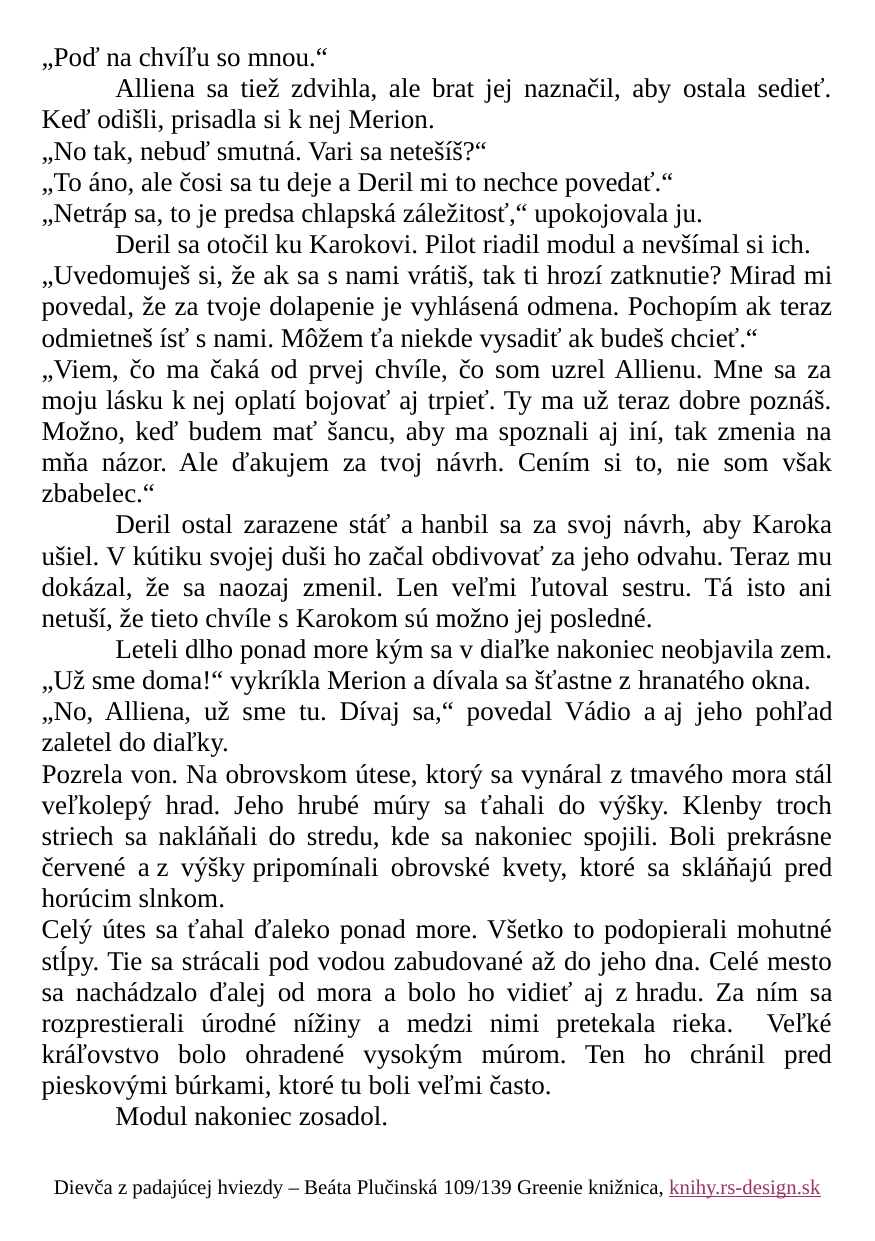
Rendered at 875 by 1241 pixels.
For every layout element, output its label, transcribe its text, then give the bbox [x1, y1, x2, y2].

text Deril ostal zarazene stáť a hanbil sa za svoj návrh, aby Karoka ušiel. V kútiku svojej duši ho začal obdivovať za jeho odvahu. Teraz mu dokázal, že sa naozaj zmenil. Len veľmi ľutoval sestru. Tá isto ani netuší, že tieto chvíle s Karokom sú možno jej posledné. [41, 508, 833, 633]
text „Už sme doma!“ vykríkla Merion a dívala sa šťastne z hranatého okna. [41, 664, 833, 695]
text Modul nakoniec zosadol. [41, 1100, 833, 1131]
text „Poď na chvíľu so mnou.“ [41, 41, 833, 72]
text „No, Alliena, už sme tu. Dívaj sa,“ povedal Vádio a aj jeho pohľad zaletel do diaľky. [41, 695, 833, 758]
text „No tak, nebuď smutná. Vari sa netešíš?“ [41, 135, 833, 166]
text Deril sa otočil ku Karokovi. Pilot riadil modul a nevšímal si ich. [41, 228, 833, 259]
text Leteli dlho ponad more kým sa v diaľke nakoniec neobjavila zem. [41, 633, 833, 664]
text „To áno, ale čosi sa tu deje a Deril mi to nechce povedať.“ [41, 166, 833, 197]
text Pozrela von. Na obrovskom útese, ktorý sa vynáral z tmavého mora stál veľkolepý hrad. Jeho hrubé múry sa ťahali do výšky. Klenby troch striech sa nakláňali do stredu, kde sa nakoniec spojili. Boli prekrásne červené a z výšky pripomínali obrovské kvety, ktoré sa skláňajú pred horúcim slnkom. [41, 758, 833, 913]
text „Viem, čo ma čaká od prvej chvíle, čo som uzrel Allienu. Mne sa za moju lásku k nej oplatí bojovať aj trpieť. Ty ma už teraz dobre poznáš. Možno, keď budem mať šancu, aby ma spoznali aj iní, tak zmenia na mňa názor. Ale ďakujem za tvoj návrh. Cením si to, nie som však zbabelec.“ [41, 353, 833, 508]
text „Netráp sa, to je predsa chlapská záležitosť,“ upokojovala ju. [41, 197, 833, 228]
text Alliena sa tiež zdvihla, ale brat jej naznačil, aby ostala sedieť. Keď odišli, prisadla si k nej Merion. [41, 72, 833, 135]
text Celý útes sa ťahal ďaleko ponad more. Všetko to podopierali mohutné stĺpy. Tie sa strácali pod vodou zabudované až do jeho dna. Celé mesto sa nachádzalo ďalej od mora a bolo ho vidieť aj z hradu. Za ním sa rozprestierali úrodné nížiny a medzi nimi pretekala rieka. Veľké kráľovstvo bolo ohradené vysokým múrom. Ten ho chránil pred pieskovými búrkami, ktoré tu boli veľmi často. [41, 913, 833, 1100]
text „Uvedomuješ si, že ak sa s nami vrátiš, tak ti hrozí zatknutie? Mirad mi povedal, že za tvoje dolapenie je vyhlásená odmena. Pochopím ak teraz odmietneš ísť s nami. Môžem ťa niekde vysadiť ak budeš chcieť.“ [41, 259, 833, 353]
